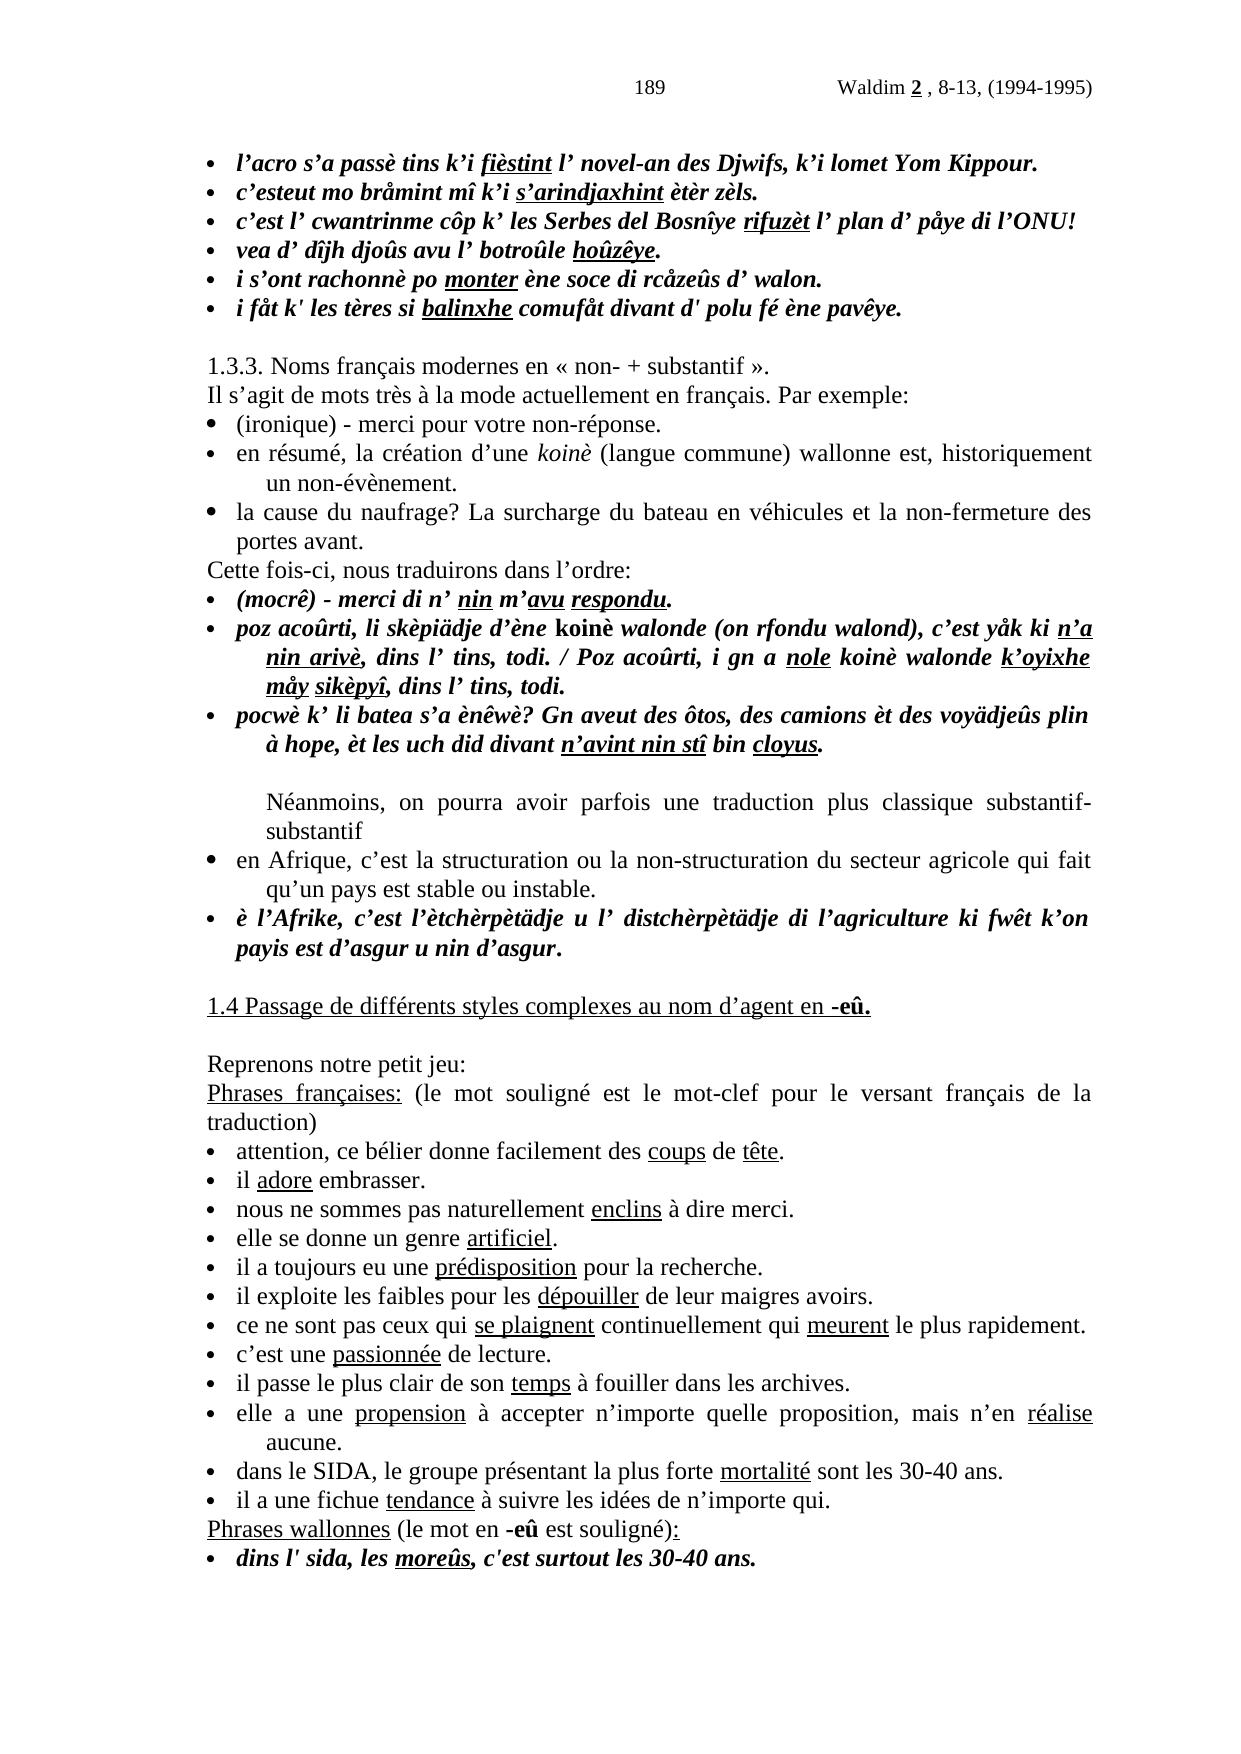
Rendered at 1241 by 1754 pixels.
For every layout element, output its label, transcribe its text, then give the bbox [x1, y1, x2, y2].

list è l’Afrike, c’est l’ètchèrpètädje u l’ distchèrpètädje di l’agriculture ki fwêt k’on payis est d’asgur u nin d’asgur. [207, 903, 1092, 961]
list en Afrique, c’est la structuration ou la non-structuration du secteur agricole qui fait qu’un pays est stable ou instable. [207, 845, 1092, 903]
list nous ne sommes pas naturellement enclins à dire merci. [207, 1194, 1092, 1223]
list c’est l’ cwantrinme côp k’ les Serbes del Bosnîye rifuzèt l’ plan d’ påye di l’ONU! [207, 206, 1092, 235]
list dans le SIDA, le groupe présentant la plus forte mortalité sont les 30-40 ans. [207, 1456, 1092, 1484]
text Phrases françaises: (le mot souligné est le mot-clef pour le versant français de la traduction) [207, 1078, 1092, 1136]
text 1.3.3. Noms français modernes en « non- + substantif ». [207, 351, 1092, 380]
text 1.4 Passage de différents styles complexes au nom d’agent en -eû. [207, 991, 1092, 1019]
list c’esteut mo bråmint mî k’i s’arindjaxhint ètèr zèls. [207, 177, 1092, 206]
list (ironique) - merci pour votre non-réponse. [207, 409, 1092, 438]
list il adore embrasser. [207, 1165, 1092, 1194]
text Reprenons notre petit jeu: [207, 1049, 1092, 1078]
list il a toujours eu une prédisposition pour la recherche. [207, 1252, 1092, 1281]
list pocwè k’ li batea s’a ènêwè? Gn aveut des ôtos, des camions èt des voyädjeûs plin à hope, èt les uch did divant n’avint nin stî bin cloyus. [207, 700, 1092, 758]
text Il s’agit de mots très à la mode actuellement en français. Par exemple: [207, 380, 1092, 409]
list elle se donne un genre artificiel. [207, 1223, 1092, 1252]
list (mocrê) - merci di n’ nin m’avu respondu. [207, 584, 1092, 613]
list elle a une propension à accepter n’importe quelle proposition, mais n’en réalise aucune. [207, 1397, 1092, 1456]
list attention, ce bélier donne facilement des coups de tête. [207, 1136, 1092, 1165]
list l’acro s’a passè tins k’i fièstint l’ novel-an des Djwifs, k’i lomet Yom Kippour. [207, 148, 1092, 177]
list dins l' sida, les moreûs, c'est surtout les 30-40 ans. [207, 1543, 1092, 1572]
text Cette fois-ci, nous traduirons dans l’ordre: [207, 554, 1092, 584]
list en résumé, la création d’une koinè (langue commune) wallonne est, historiquement un non-évènement. [207, 438, 1092, 496]
list il exploite les faibles pour les dépouiller de leur maigres avoirs. [207, 1281, 1092, 1310]
list il passe le plus clair de son temps à fouiller dans les archives. [207, 1368, 1092, 1397]
list poz acoûrti, li skèpiädje d’ène koinè walonde (on rfondu walond), c’est yåk ki n’a nin arivè, dins l’ tins, todi. / Poz acoûrti, i gn a nole koinè walonde k’oyixhe måy sikèpyî, dins l’ tins, todi. [207, 613, 1092, 700]
list c’est une passionnée de lecture. [207, 1339, 1092, 1368]
list il a une fichue tendance à suivre les idées de n’importe qui. [207, 1484, 1092, 1514]
list ce ne sont pas ceux qui se plaignent continuellement qui meurent le plus rapidement. [207, 1310, 1092, 1339]
list i fåt k' les tères si balinxhe comufåt divant d' polu fé ène pavêye. [207, 293, 1092, 322]
list Néanmoins, on pourra avoir parfois une traduction plus classique substantif-substantif [207, 787, 1092, 845]
list la cause du naufrage? La surcharge du bateau en véhicules et la non-fermeture des portes avant. [207, 496, 1092, 554]
text Phrases wallonnes (le mot en -eû est souligné): [207, 1514, 1092, 1543]
list vea d’ dîjh djoûs avu l’ botroûle hoûzêye. [207, 235, 1092, 264]
list i s’ont rachonnè po monter ène soce di rcåzeûs d’ walon. [207, 264, 1092, 293]
